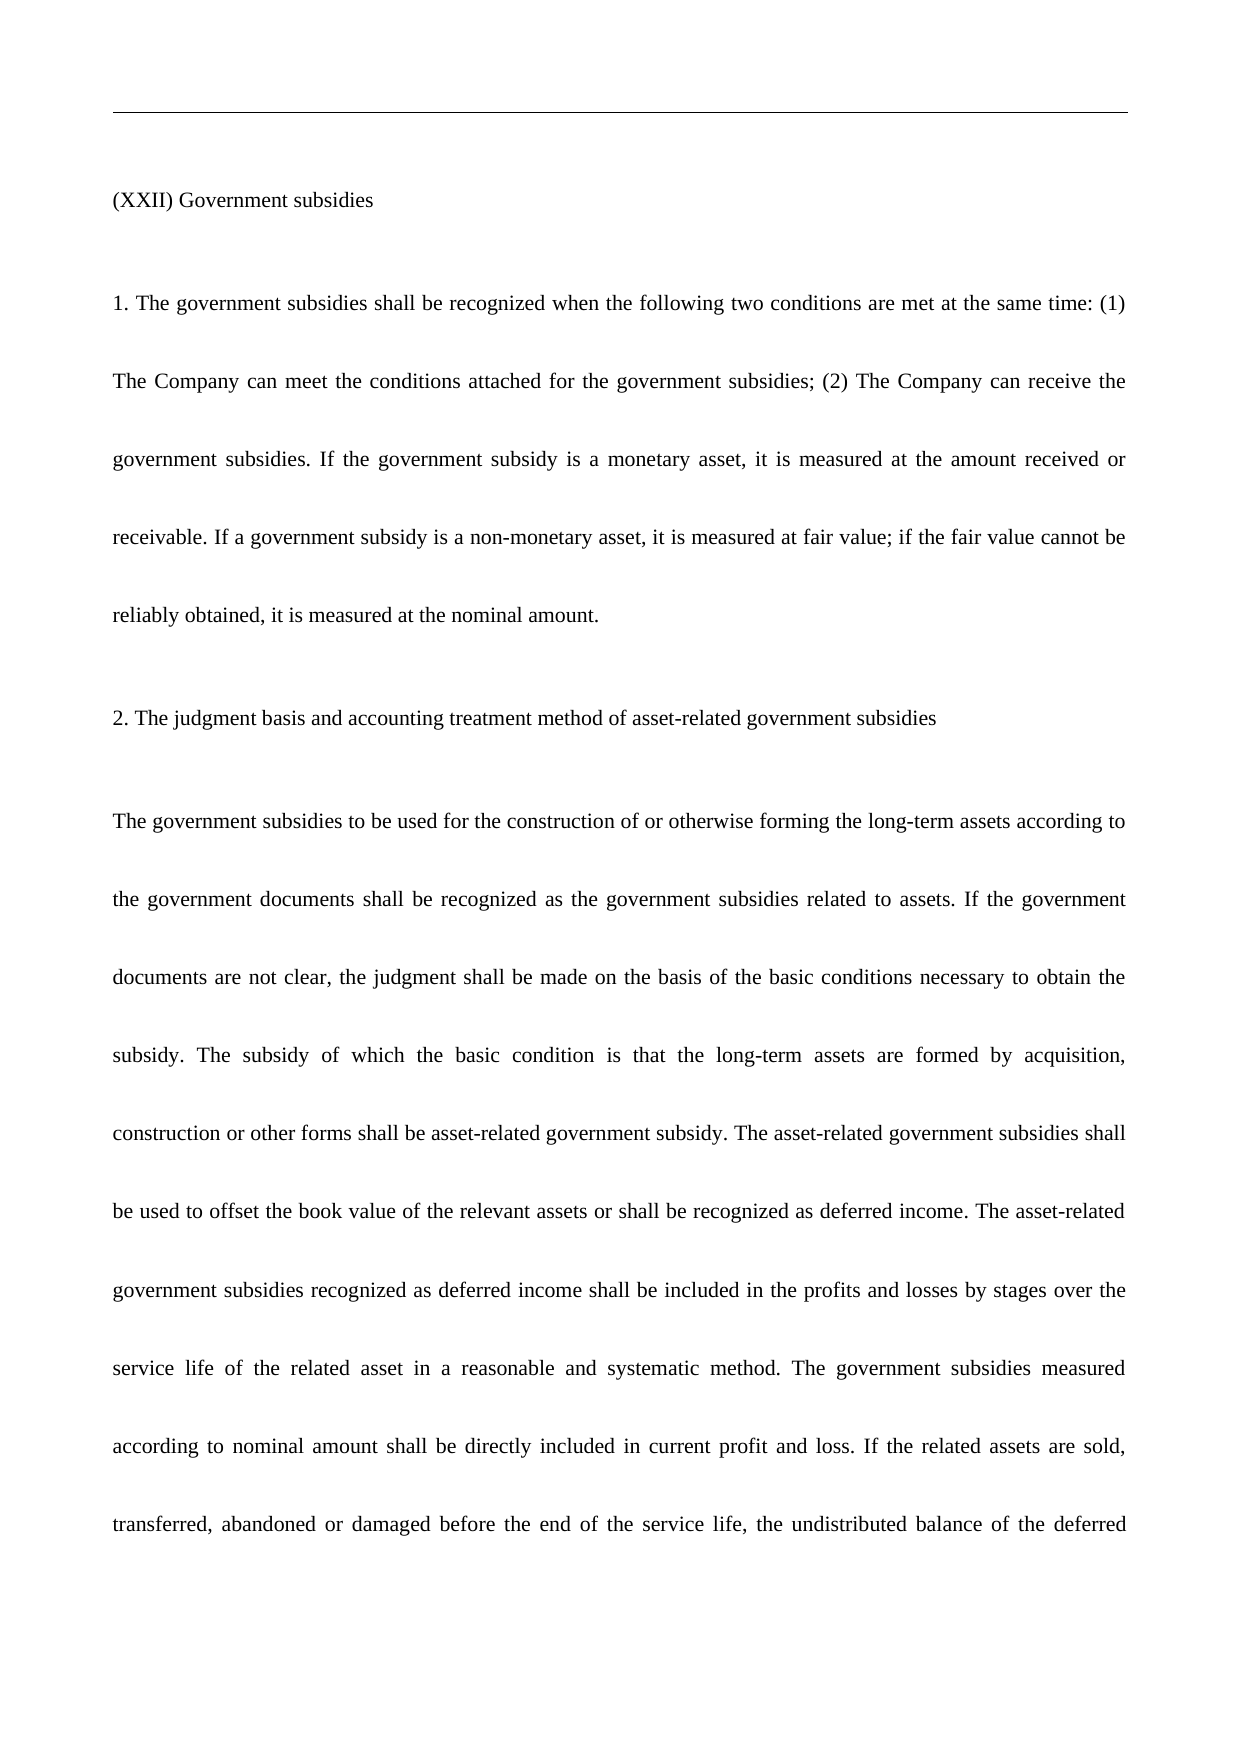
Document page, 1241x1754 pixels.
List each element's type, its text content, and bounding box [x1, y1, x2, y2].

text 1. The government subsidies shall be recognized when the following two conditions are met at the same time: (1) The Company can meet the conditions attached for the government subsidies; (2) The Company can receive the government subsidies. If the government subsidy is a monetary asset, it is measured at the amount received or receivable. If a government subsidy is a non-monetary asset, it is measured at fair value; if the fair value cannot be reliably obtained, it is measured at the nominal amount. [112, 261, 1128, 636]
text (XXII) Government subsidies [112, 158, 1128, 221]
text The government subsidies to be used for the construction of or otherwise forming the long-term assets according to the government documents shall be recognized as the government subsidies related to assets. If the government documents are not clear, the judgment shall be made on the basis of the basic conditions necessary to obtain the subsidy. The subsidy of which the basic condition is that the long-term assets are formed by acquisition, construction or other forms shall be asset-related government subsidy. The asset-related government subsidies shall be used to offset the book value of the relevant assets or shall be recognized as deferred income. The asset-related government subsidies recognized as deferred income shall be included in the profits and losses by stages over the service life of the related asset in a reasonable and systematic method. The government subsidies measured according to nominal amount shall be directly included in current profit and loss. If the related assets are sold, transferred, abandoned or damaged before the end of the service life, the undistributed balance of the deferred [112, 779, 1128, 1544]
text 2. The judgment basis and accounting treatment method of asset-related government subsidies [112, 676, 1128, 739]
